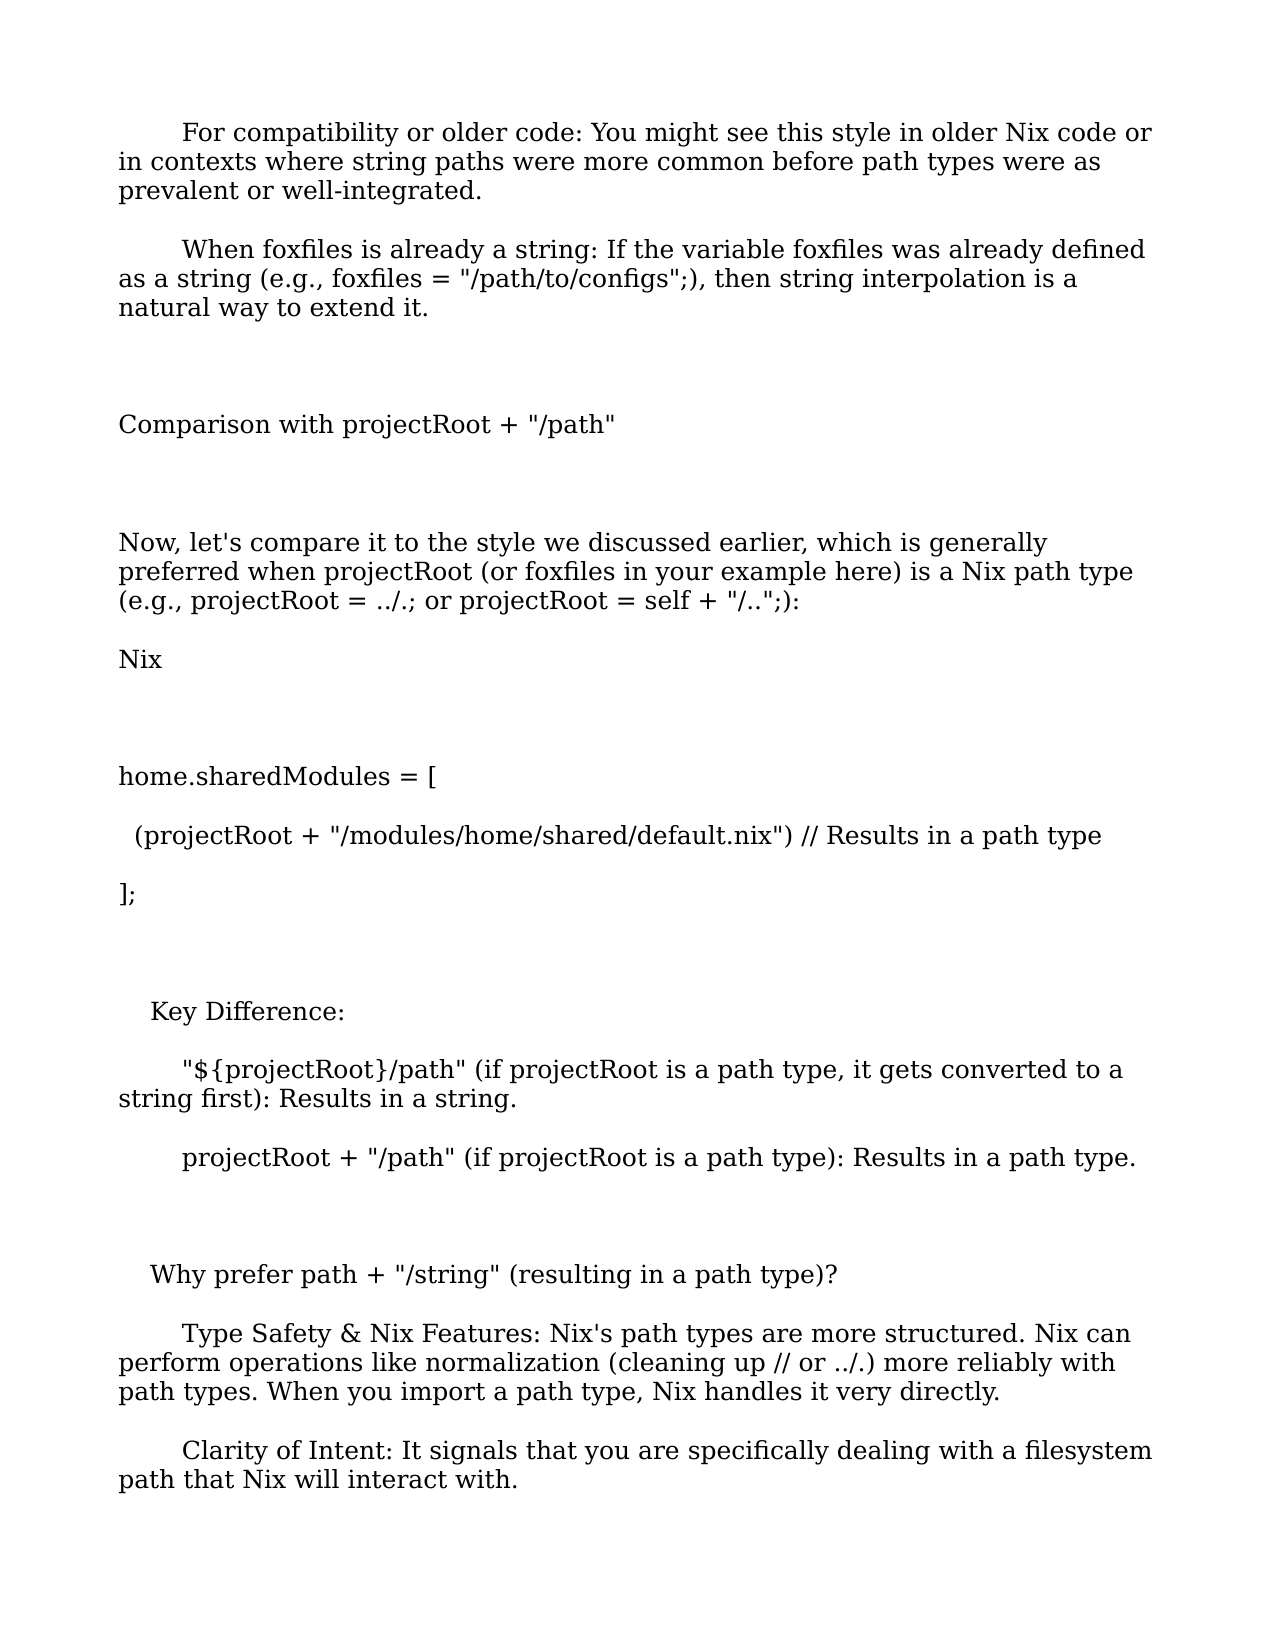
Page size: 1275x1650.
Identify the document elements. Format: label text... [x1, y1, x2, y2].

text projectRoot + "/path" (if projectRoot is a path type): Results in a path type. [118, 1143, 1157, 1172]
text Nix [118, 645, 1157, 674]
text home.sharedModules = [ [118, 762, 1157, 791]
text "${projectRoot}/path" (if projectRoot is a path type, it gets converted to a string first): Results in a string. [118, 1056, 1157, 1114]
text Now, let's compare it to the style we discussed earlier, which is generally preferred when projectRoot (or foxfiles in your example here) is a Nix path type (e.g., projectRoot = ../.; or projectRoot = self + "/..";): [118, 528, 1157, 616]
text Comparison with projectRoot + "/path" [118, 411, 1157, 440]
text Key Difference: [118, 997, 1157, 1026]
text Clarity of Intent: It signals that you are specifically dealing with a filesystem path that Nix will interact with. [118, 1436, 1157, 1494]
text Why prefer path + "/string" (resulting in a path type)? [118, 1261, 1157, 1290]
text ]; [118, 879, 1157, 909]
text When foxfiles is already a string: If the variable foxfiles was already defined as a string (e.g., foxfiles = "/path/to/configs";), then string interpolation is a natural way to extend it. [118, 235, 1157, 323]
text For compatibility or older code: You might see this style in older Nix code or in contexts where string paths were more common before path types were as prevalent or well-integrated. [118, 118, 1157, 206]
text Type Safety & Nix Features: Nix's path types are more structured. Nix can perform operations like normalization (cleaning up // or ../.) more reliably with path types. When you import a path type, Nix handles it very directly. [118, 1319, 1157, 1407]
text (projectRoot + "/modules/home/shared/default.nix") // Results in a path type [118, 821, 1157, 850]
